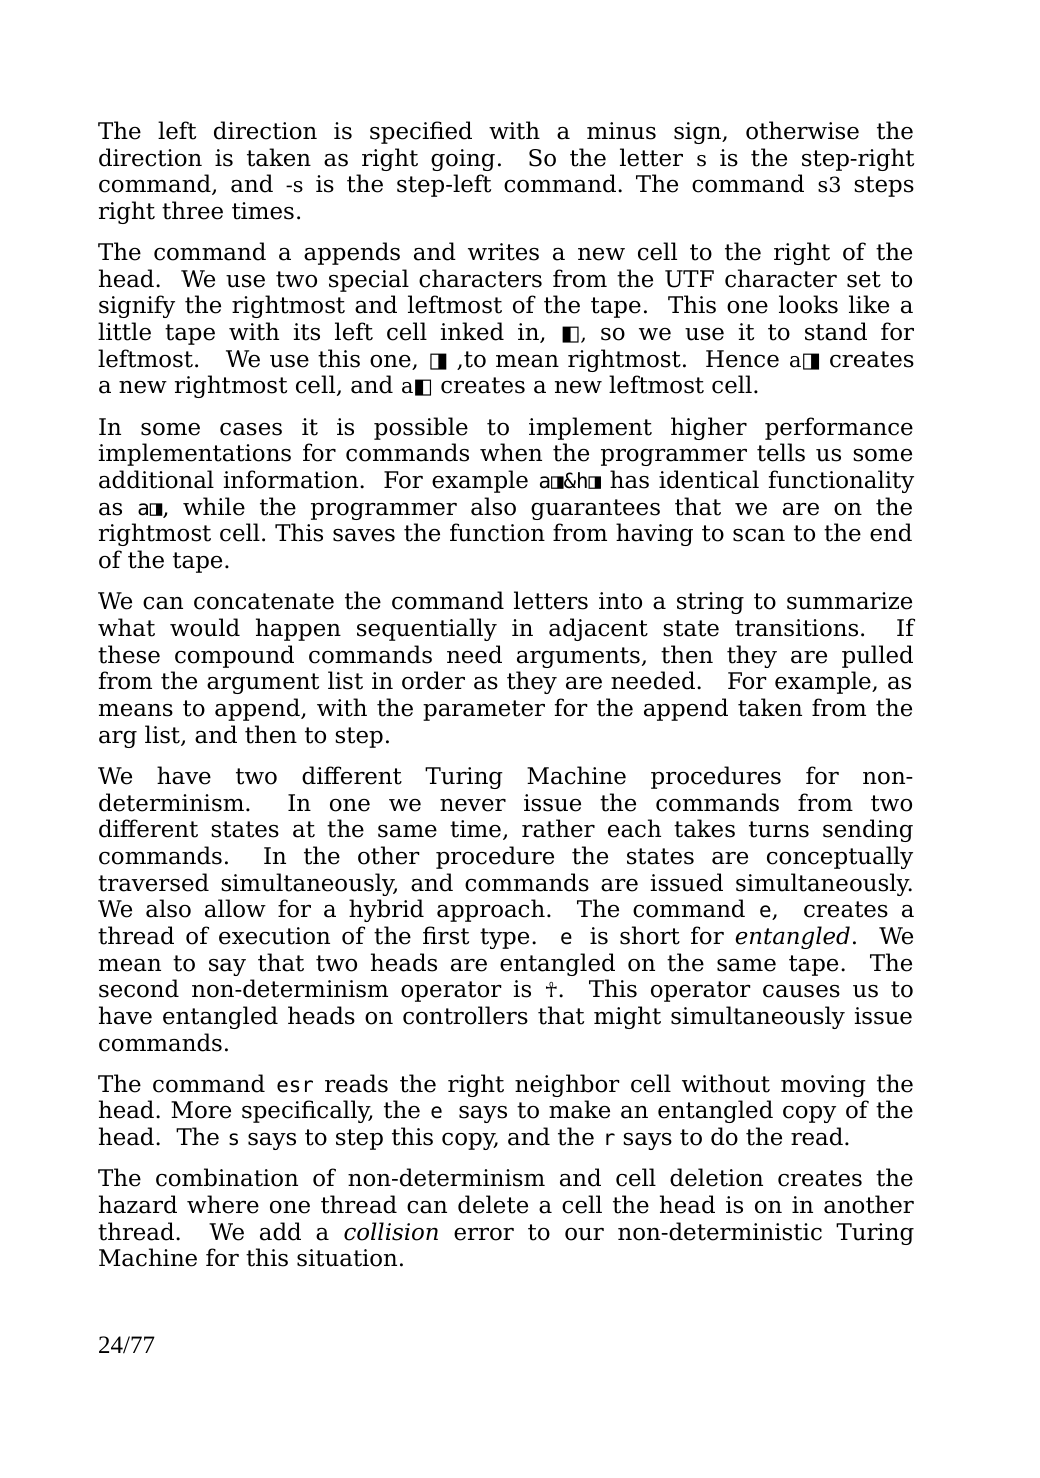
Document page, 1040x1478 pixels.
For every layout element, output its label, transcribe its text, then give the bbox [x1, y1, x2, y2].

text We can concatenate the command letters into a string to summarize what would happen sequentially in adjacent state transitions. If these compound commands need arguments, then they are pulled from the argument list in order as they are needed. For example, as means to append, with the parameter for the append taken from the arg list, and then to step. [98, 588, 914, 748]
text The left direction is specified with a minus sign, otherwise the direction is taken as right going. So the letter s is the step-right command, and -s is the step-left command. The command s3 steps right three times. [98, 118, 914, 225]
text The combination of non-determinism and cell deletion creates the hazard where one thread can delete a cell the head is on in another thread. We add a collision error to our non-deterministic Turing Machine for this situation. [98, 1166, 914, 1272]
text The command a appends and writes a new cell to the right of the head. We use two special characters from the UTF character set to signify the rightmost and leftmost of the tape. This one looks like a little tape with its left cell inked in, ◧, so we use it to stand for leftmost. We use this one, ◨ ,to mean rightmost. Hence a◨ creates a new rightmost cell, and a◧ creates a new leftmost cell. [98, 239, 914, 399]
text In some cases it is possible to implement higher performance implementations for commands when the programmer tells us some additional information. For example a◨&h◨ has identical functionality as a◨, while the programmer also guarantees that we are on the rightmost cell. This saves the function from having to scan to the end of the tape. [98, 414, 914, 574]
text We have two different Turing Machine procedures for non-determinism. In one we never issue the commands from two different states at the same time, rather each takes turns sending commands. In the other procedure the states are conceptually traversed simultaneously, and commands are issued simultaneously. We also allow for a hybrid approach. The command e, creates a thread of execution of the first type. e is short for entangled. We mean to say that two heads are entangled on the same tape. The second non-determinism operator is ☥. This operator causes us to have entangled heads on controllers that might simultaneously issue commands. [98, 763, 914, 1056]
text The command esr reads the right neighbor cell without moving the head. More specifically, the e says to make an entangled copy of the head. The s says to step this copy, and the r says to do the read. [98, 1071, 914, 1151]
